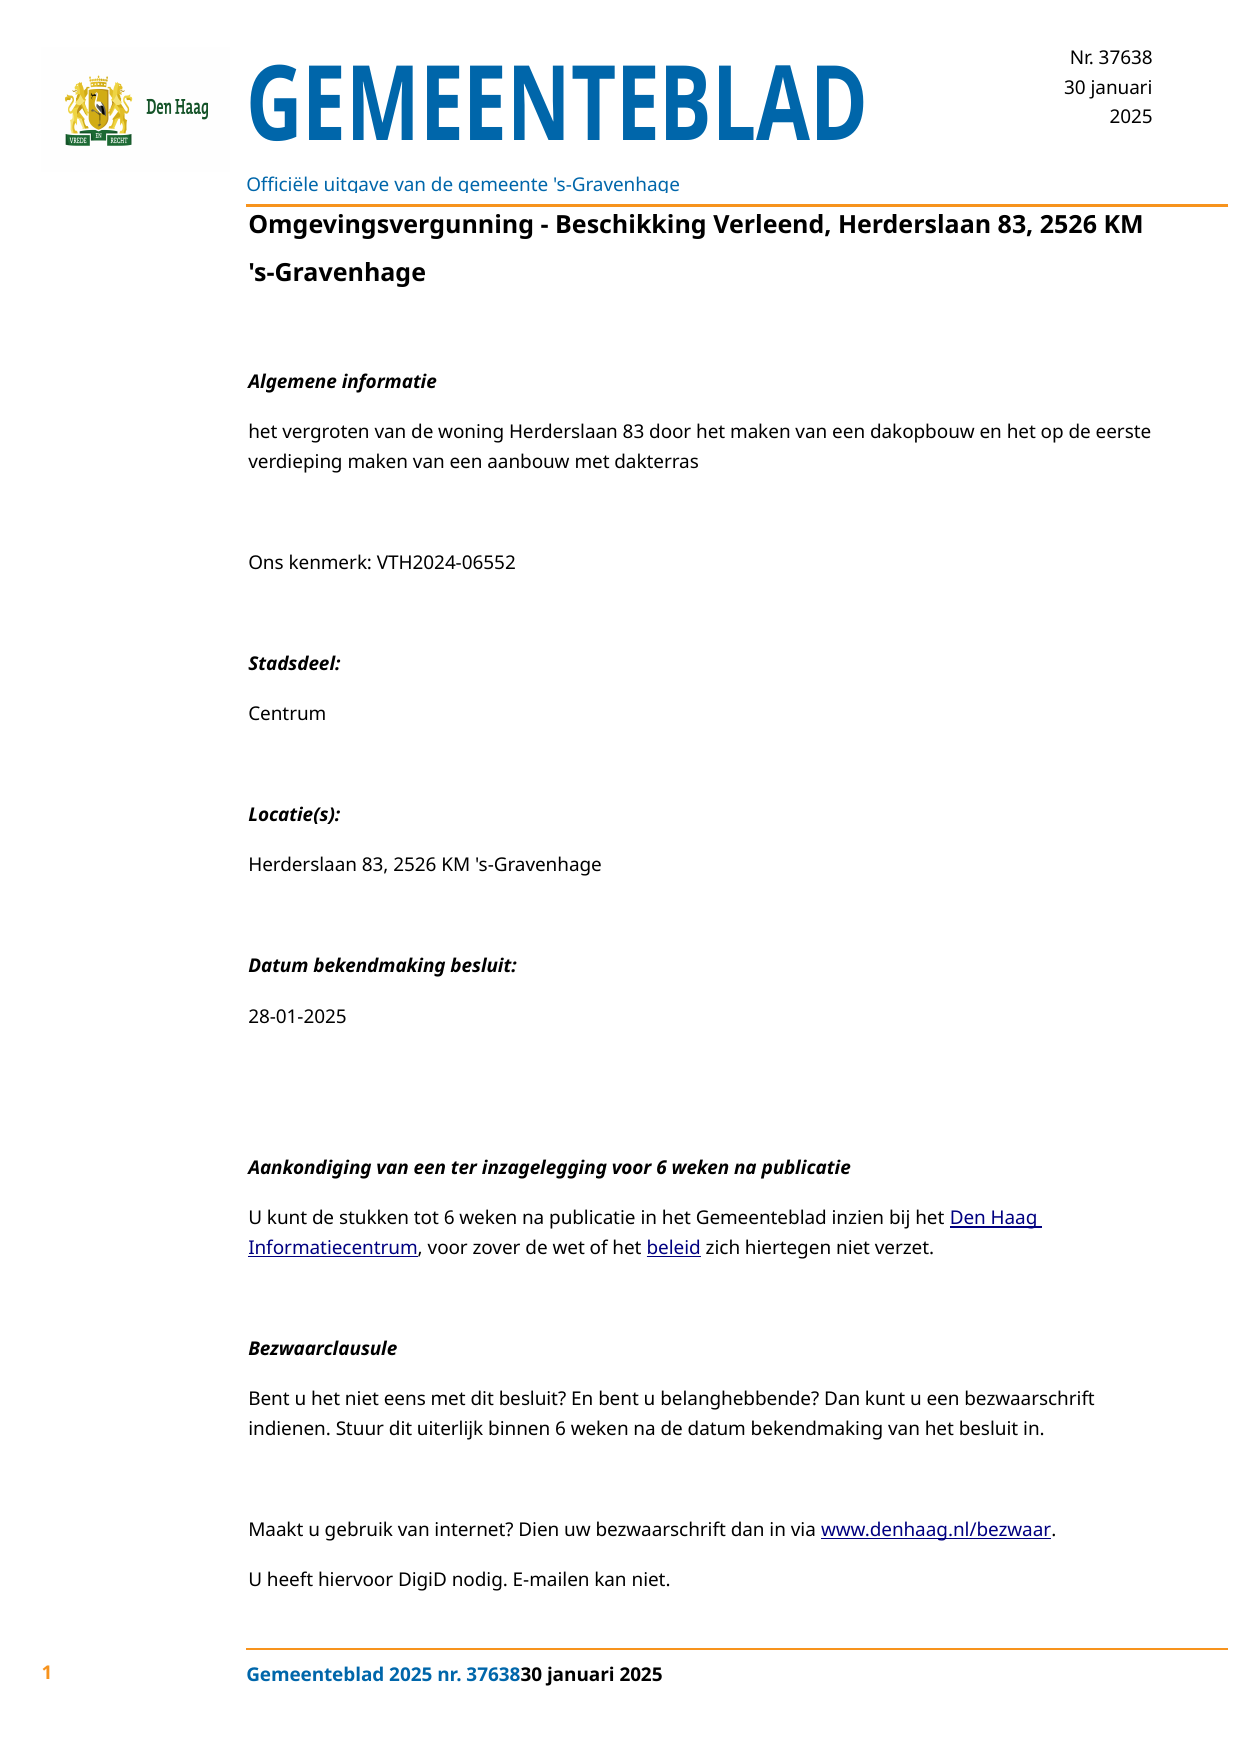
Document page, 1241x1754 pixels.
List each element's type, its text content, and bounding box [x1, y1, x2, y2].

text Locatie(s): [248, 801, 1152, 827]
text Stadsdeel: [248, 650, 1152, 676]
text 28-01-2025 [248, 1003, 1152, 1029]
text Ons kenmerk: VTH2024-06552 [248, 549, 1152, 575]
text Aankondiging van een ter inzagelegging voor 6 weken na publicatie [248, 1154, 1152, 1180]
text Datum bekendmaking besluit: [248, 952, 1152, 978]
text Maakt u gebruik van internet? Dien uw bezwaarschrift dan in via www.denhaag.nl/bezwaar. [248, 1516, 1152, 1542]
picture [41, 47, 231, 172]
text U heeft hiervoor DigiD nodig. E-mailen kan niet. [248, 1566, 1152, 1592]
text Centrum [248, 700, 1152, 726]
text U kunt de stukken tot 6 weken na publicatie in het Gemeenteblad inzien bij het Den Haag Informatiecentrum, voor zover de wet of het beleid zich hiertegen niet verzet. [248, 1204, 1152, 1260]
text het vergroten van de woning Herderslaan 83 door het maken van een dakopbouw en het op de eerste verdieping maken van een aanbouw met dakterras [248, 419, 1152, 474]
text Bezwaarclausule [248, 1335, 1152, 1361]
text Bent u het niet eens met dit besluit? En bent u belanghebbende? Dan kunt u een bezwaarschrift indienen. Stuur dit uiterlijk binnen 6 weken na de datum bekendmaking van het besluit in. [248, 1385, 1152, 1441]
text Omgevingsvergunning - Beschikking Verleend, Herderslaan 83, 2526 KM 's-Gravenhage [248, 207, 1152, 288]
text Algemene informatie [248, 368, 1152, 394]
text Herderslaan 83, 2526 KM 's-Gravenhage [248, 852, 1152, 877]
